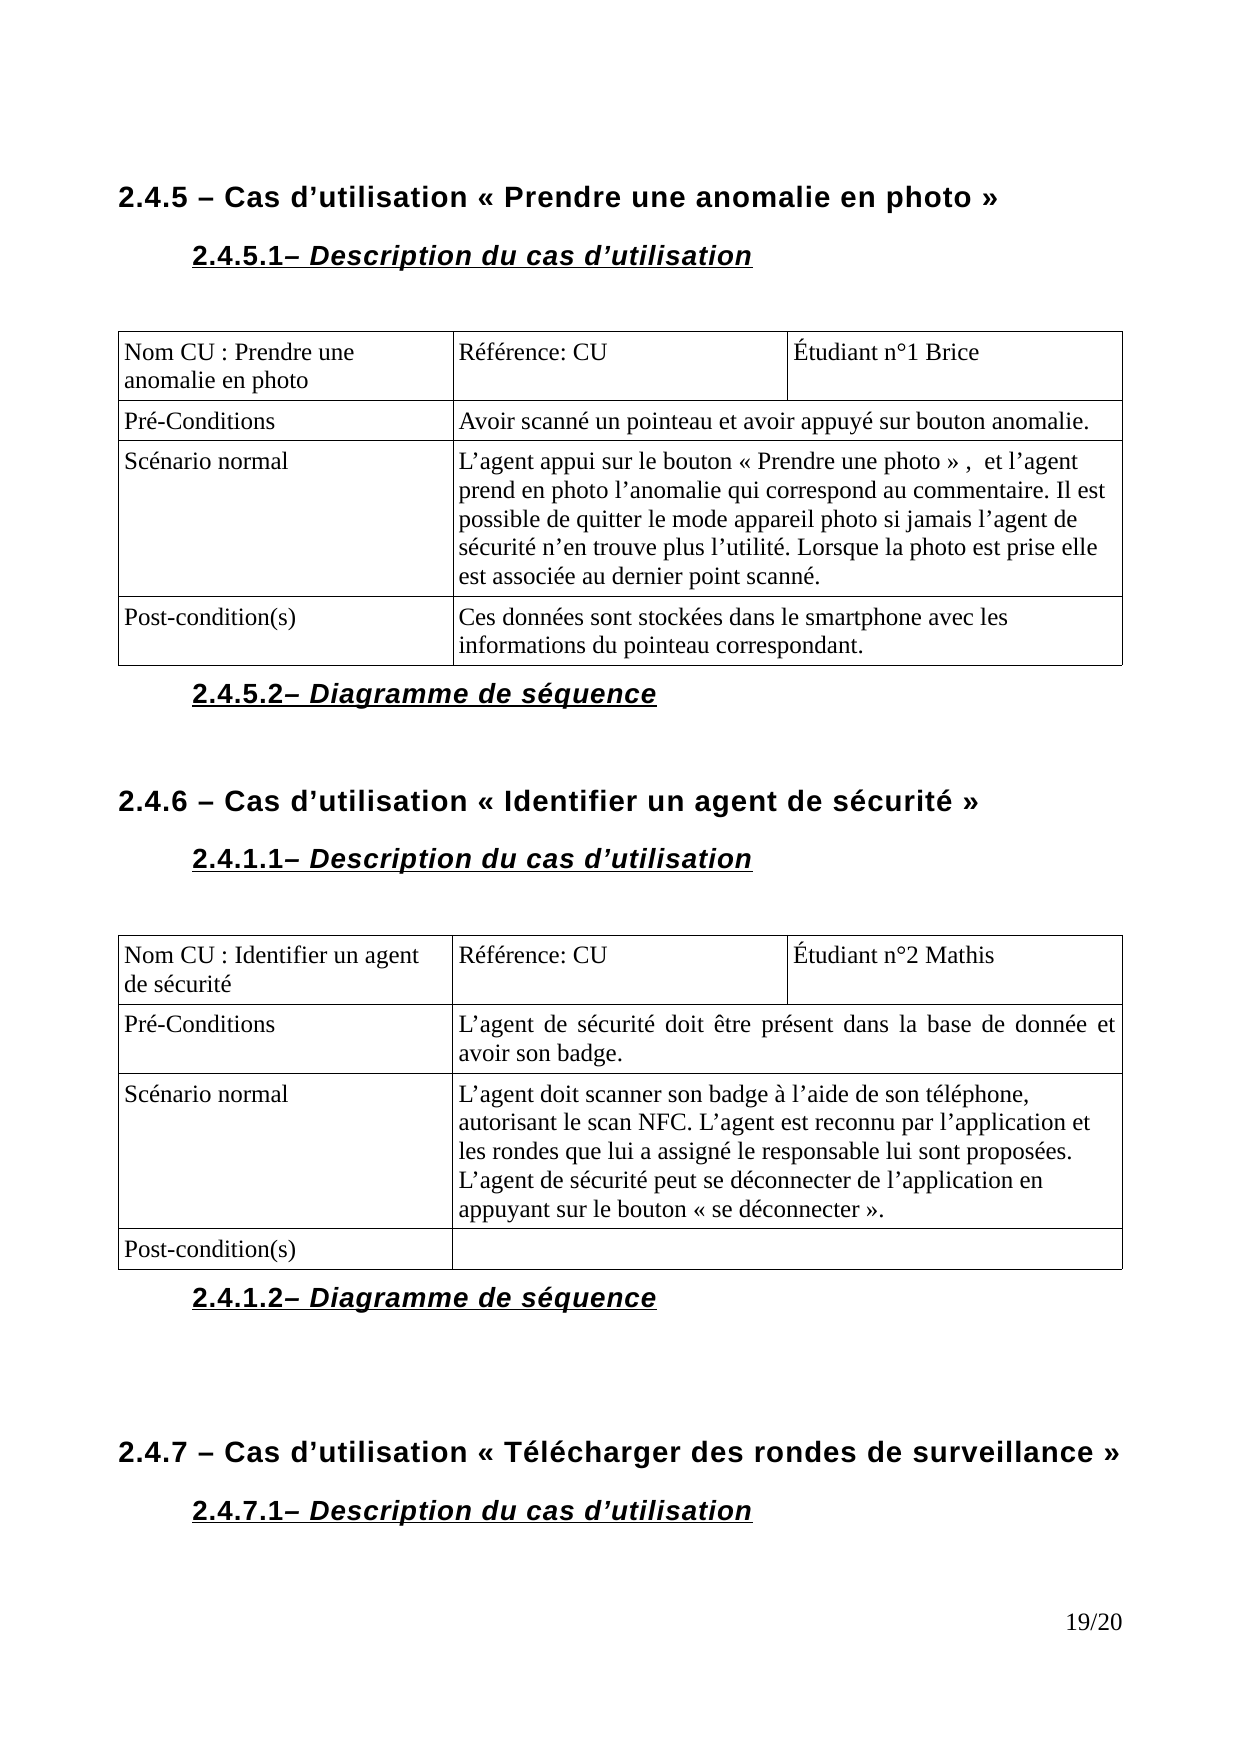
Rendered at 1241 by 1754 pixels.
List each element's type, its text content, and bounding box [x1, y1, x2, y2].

table_header Référence: CU [454, 332, 787, 400]
table_header Étudiant n°1 Brice [788, 332, 1122, 400]
table_cell Scénario normal [119, 441, 453, 596]
table_cell Post-condition(s) [119, 597, 453, 665]
subtitle 2.4.5 – Cas d’utilisation « Prendre une anomalie en photo » [118, 180, 1122, 214]
subtitle 2.4.5.2– Diagramme de séquence [118, 677, 1122, 709]
subtitle 2.4.1.1– Description du cas d’utilisation [118, 843, 1122, 874]
subtitle 2.4.7 – Cas d’utilisation « Télécharger des rondes de surveillance » [118, 1435, 1122, 1469]
table_header Nom CU : Identifier un agent de sécurité [119, 936, 452, 1004]
subtitle 2.4.5.1– Description du cas d’utilisation [118, 239, 1122, 271]
subtitle 2.4.6 – Cas d’utilisation « Identifier un agent de sécurité » [118, 784, 1122, 818]
subtitle 2.4.1.2– Diagramme de séquence [118, 1281, 1122, 1313]
table_cell Scénario normal [119, 1074, 452, 1228]
table_header Étudiant n°2 Mathis [788, 936, 1122, 1004]
table_cell Ces données sont stockées dans le smartphone avec les informations du pointeau correspondant. [454, 597, 1122, 665]
table_cell L’agent doit scanner son badge à l’aide de son téléphone, autorisant le scan NFC. L’agent est reconnu par l’application et les rondes que lui a assigné le responsable lui sont proposées. L’agent de sécurité peut se déconnecter de l’application en appuyant sur le bouton « se déconnecter ». [453, 1074, 1122, 1228]
table_header Référence: CU [453, 936, 787, 1004]
table_cell Avoir scanné un pointeau et avoir appuyé sur bouton anomalie. [454, 401, 1122, 440]
table_cell Post-condition(s) [119, 1229, 452, 1268]
table_cell L’agent appui sur le bouton « Prendre une photo » , et l’agent prend en photo l’anomalie qui correspond au commentaire. Il est possible de quitter le mode appareil photo si jamais l’agent de sécurité n’en trouve plus l’utilité. Lorsque la photo est prise elle est associée au dernier point scanné. [454, 441, 1122, 596]
table_cell Pré-Conditions [119, 401, 453, 440]
table_header Nom CU : Prendre une anomalie en photo [119, 332, 453, 400]
table_cell Pré-Conditions [119, 1005, 452, 1073]
table_cell [453, 1229, 1122, 1268]
subtitle 2.4.7.1– Description du cas d’utilisation [118, 1494, 1122, 1526]
table_cell L’agent de sécurité doit être présent dans la base de donnée et avoir son badge. [453, 1005, 1122, 1073]
